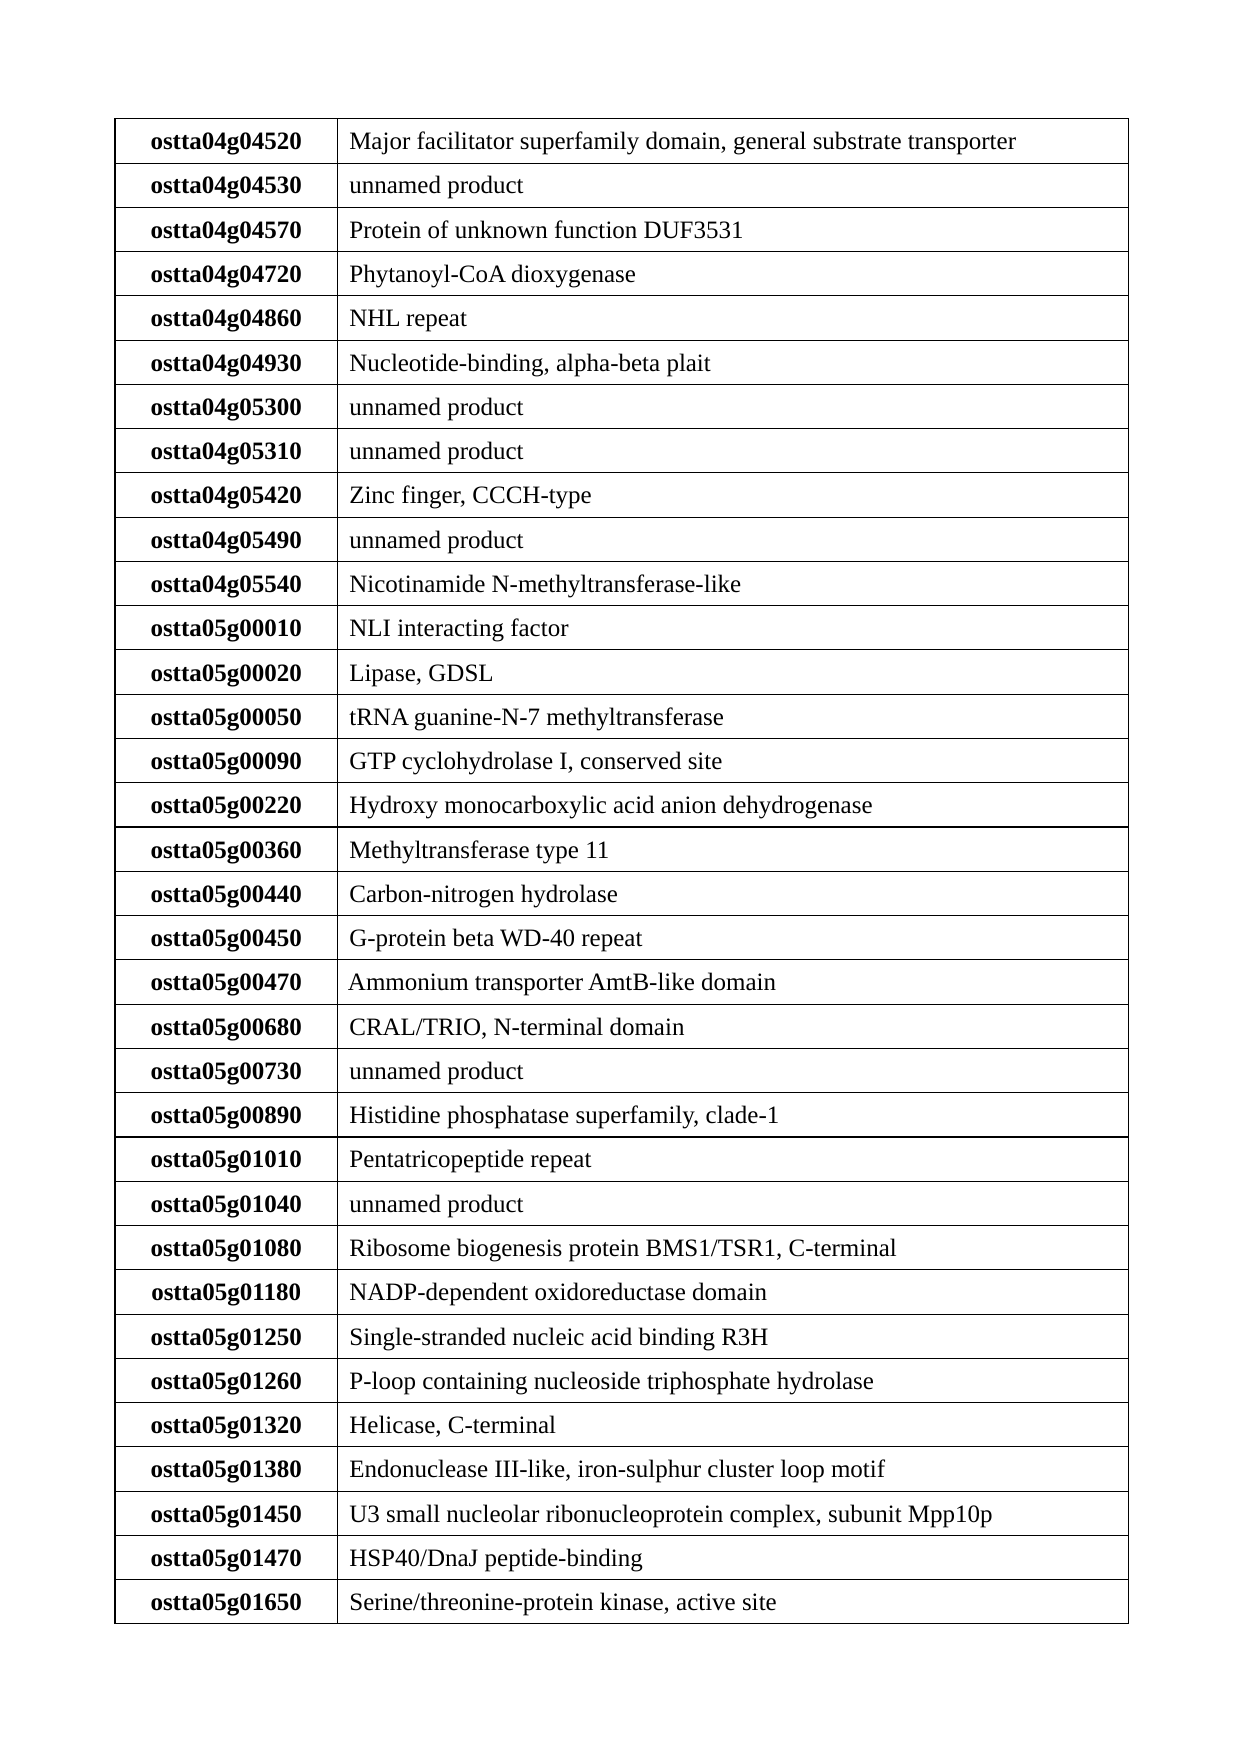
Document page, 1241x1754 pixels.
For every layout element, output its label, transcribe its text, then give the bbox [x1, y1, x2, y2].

table_cell Helicase, C-terminal [338, 1403, 1128, 1446]
table_cell [1129, 1402, 1240, 1446]
table_cell GTP cyclohydrolase I, conserved site [338, 739, 1128, 782]
table_cell [1129, 1269, 1240, 1313]
table_cell ostta05g00050 [116, 695, 337, 738]
table_cell [1129, 1225, 1240, 1269]
table_cell ostta04g05420 [116, 473, 337, 517]
table_cell Carbon-nitrogen hydrolase [338, 872, 1128, 915]
table_cell NADP-dependent oxidoreductase domain [338, 1270, 1128, 1313]
table_cell [1129, 1048, 1240, 1092]
table_cell NLI interacting factor [338, 606, 1128, 649]
table_cell ostta04g04860 [116, 296, 337, 339]
table_cell Pentatricopeptide repeat [338, 1138, 1128, 1181]
table_cell unnamed product [338, 518, 1128, 561]
table_cell [1129, 1358, 1240, 1402]
table_cell HSP40/DnaJ peptide-binding [338, 1536, 1128, 1579]
table_cell [1129, 1446, 1240, 1491]
table_cell [1129, 1579, 1240, 1623]
table_cell ostta05g01010 [116, 1138, 337, 1181]
table_cell Major facilitator superfamily domain, general substrate transporter [338, 119, 1128, 162]
table_cell Protein of unknown function DUF3531 [338, 208, 1128, 251]
table_cell unnamed product [338, 1049, 1128, 1092]
table_cell Single-stranded nucleic acid binding R3H [338, 1315, 1128, 1358]
table_cell [1129, 1535, 1240, 1579]
table_cell CRAL/TRIO, N-terminal domain [338, 1005, 1128, 1048]
table_cell [1129, 561, 1240, 605]
table_cell [1129, 915, 1240, 959]
table_cell [1129, 826, 1240, 871]
table_cell [1129, 871, 1240, 915]
table_cell ostta05g01040 [116, 1182, 337, 1225]
table_cell ostta05g01080 [116, 1226, 337, 1269]
table_cell ostta04g04530 [116, 164, 337, 207]
table_cell U3 small nucleolar ribonucleoprotein complex, subunit Mpp10p [338, 1492, 1128, 1535]
table_cell NHL repeat [338, 296, 1128, 339]
table_cell ostta04g04720 [116, 252, 337, 295]
table_cell ostta05g01450 [116, 1492, 337, 1535]
table_cell ostta05g00470 [116, 960, 337, 1003]
table_cell Hydroxy monocarboxylic acid anion dehydrogenase [338, 783, 1128, 826]
table_cell ostta05g01650 [116, 1580, 337, 1623]
table_cell ostta05g01470 [116, 1536, 337, 1579]
table_cell ostta05g00020 [116, 650, 337, 694]
table_cell [1129, 118, 1240, 162]
table_cell Nicotinamide N-methyltransferase-like [338, 562, 1128, 605]
table_cell ostta05g00360 [116, 828, 337, 871]
table_cell tRNA guanine-N-7 methyltransferase [338, 695, 1128, 738]
table_cell P-loop containing nucleoside triphosphate hydrolase [338, 1359, 1128, 1402]
table_cell Lipase, GDSL [338, 650, 1128, 694]
table_cell [1129, 472, 1240, 517]
table_cell Serine/threonine-protein kinase, active site [338, 1580, 1128, 1623]
table_cell [1129, 428, 1240, 472]
table_cell [1129, 340, 1240, 384]
table_cell unnamed product [338, 385, 1128, 428]
table_cell Endonuclease III-like, iron-sulphur cluster loop motif [338, 1447, 1128, 1491]
table_cell Ammonium transporter AmtB-like domain [338, 960, 1128, 1003]
table_cell [1129, 1491, 1240, 1535]
table_cell Ribosome biogenesis protein BMS1/TSR1, C-terminal [338, 1226, 1128, 1269]
table_cell Phytanoyl-CoA dioxygenase [338, 252, 1128, 295]
table_cell [1129, 295, 1240, 339]
table_cell [1129, 1136, 1240, 1181]
table_cell ostta04g04930 [116, 341, 337, 384]
table_cell [1129, 1314, 1240, 1358]
table_cell ostta04g04520 [116, 119, 337, 162]
table_cell ostta04g04570 [116, 208, 337, 251]
table_cell ostta05g00010 [116, 606, 337, 649]
table_cell ostta05g00730 [116, 1049, 337, 1092]
table_cell [1129, 959, 1240, 1003]
table_cell ostta04g05490 [116, 518, 337, 561]
table_cell ostta05g00450 [116, 916, 337, 959]
table_cell Methyltransferase type 11 [338, 828, 1128, 871]
table_cell ostta05g01180 [116, 1270, 337, 1313]
table_cell ostta04g05540 [116, 562, 337, 605]
table_cell [1129, 1092, 1240, 1136]
table_cell unnamed product [338, 164, 1128, 207]
table_cell [1129, 207, 1240, 251]
table_cell Zinc finger, CCCH-type [338, 473, 1128, 517]
table_cell Nucleotide-binding, alpha-beta plait [338, 341, 1128, 384]
table_cell [1129, 694, 1240, 738]
table_cell [1129, 384, 1240, 428]
table_cell ostta05g00440 [116, 872, 337, 915]
table_cell ostta05g01380 [116, 1447, 337, 1491]
table_cell ostta05g01260 [116, 1359, 337, 1402]
table_cell [1129, 517, 1240, 561]
table_cell ostta05g01320 [116, 1403, 337, 1446]
table_cell ostta05g00680 [116, 1005, 337, 1048]
table_cell [1129, 251, 1240, 295]
table_cell ostta05g00220 [116, 783, 337, 826]
table_cell unnamed product [338, 429, 1128, 472]
table_cell ostta04g05310 [116, 429, 337, 472]
table_cell Histidine phosphatase superfamily, clade-1 [338, 1093, 1128, 1136]
table_cell [1129, 163, 1240, 207]
table_cell [1129, 1004, 1240, 1048]
table_cell G-protein beta WD-40 repeat [338, 916, 1128, 959]
table_cell ostta05g01250 [116, 1315, 337, 1358]
table_cell [1129, 649, 1240, 694]
table_cell unnamed product [338, 1182, 1128, 1225]
table_cell ostta05g00090 [116, 739, 337, 782]
table_cell [1129, 738, 1240, 782]
table_cell ostta05g00890 [116, 1093, 337, 1136]
table_cell [1129, 605, 1240, 649]
table_cell ostta04g05300 [116, 385, 337, 428]
table_cell [1129, 1181, 1240, 1225]
table_cell [1129, 782, 1240, 826]
